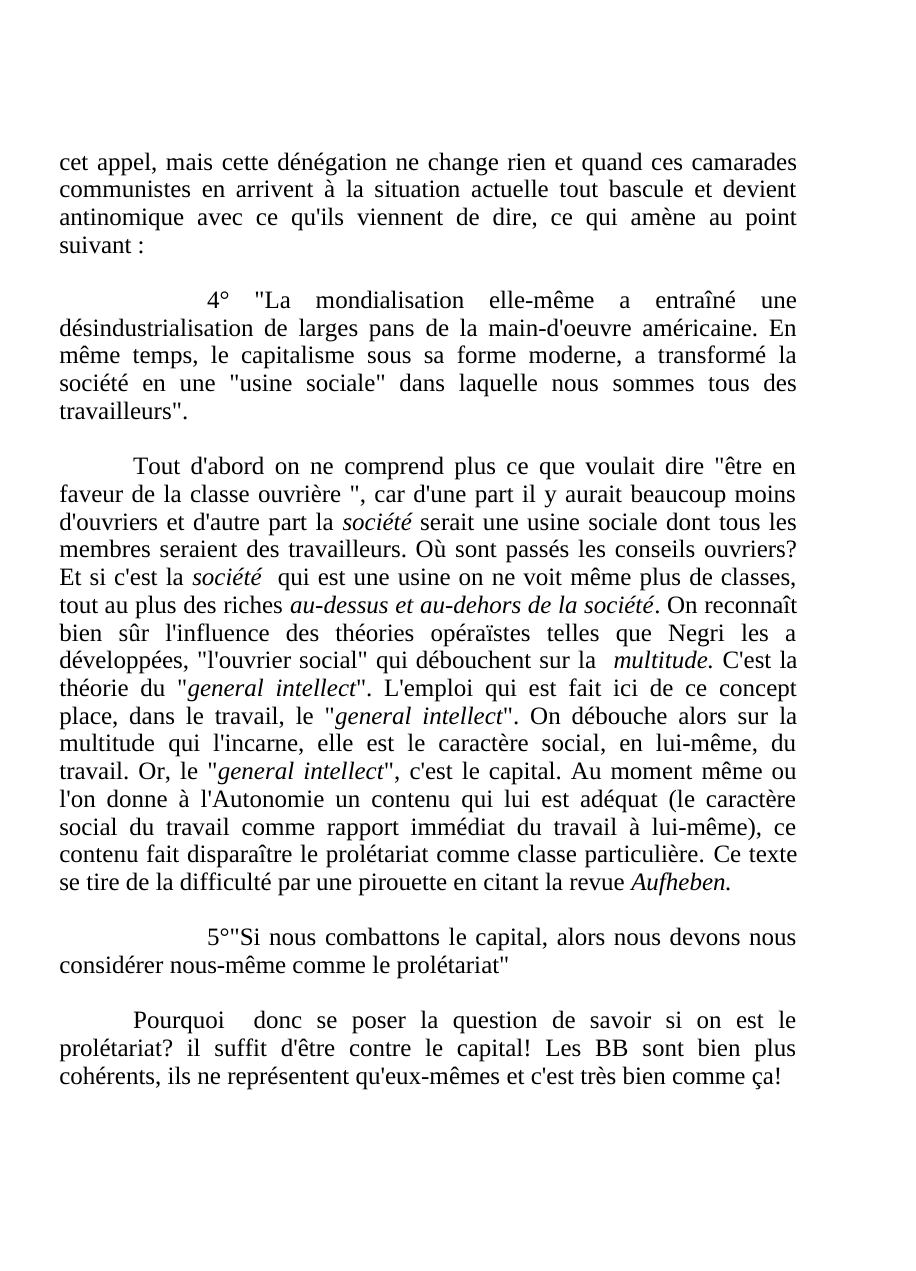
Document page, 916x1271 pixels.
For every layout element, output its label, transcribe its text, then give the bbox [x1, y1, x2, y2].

text Tout d'abord on ne comprend plus ce que voulait dire "être en faveur de la classe ouvrière ", car d'une part il y aurait beaucoup moins d'ouvriers et d'autre part la société serait une usine sociale dont tous les membres seraient des travailleurs. Où sont passés les conseils ouvriers? Et si c'est la société qui est une usine on ne voit même plus de classes, tout au plus des riches au-dessus et au-dehors de la société. On reconnaît bien sûr l'influence des théories opéraïstes telles que Negri les a développées, "l'ouvrier social" qui débouchent sur la multitude. C'est la théorie du "general intellect". L'emploi qui est fait ici de ce concept place, dans le travail, le "general intellect". On débouche alors sur la multitude qui l'incarne, elle est le caractère social, en lui-même, du travail. Or, le "general intellect", c'est le capital. Au moment même ou l'on donne à l'Autonomie un contenu qui lui est adéquat (le caractère social du travail comme rapport immédiat du travail à lui-même), ce contenu fait disparaître le prolétariat comme classe particulière. Ce texte se tire de la difficulté par une pirouette en citant la revue Aufheben. [59, 452, 797, 896]
text cet appel, mais cette dénégation ne change rien et quand ces camarades communistes en arrivent à la situation actuelle tout bascule et devient antinomique avec ce qu'ils viennent de dire, ce qui amène au point suivant : [59, 148, 797, 258]
text 4° "La mondialisation elle-même a entraîné une désindustrialisation de larges pans de la main-d'oeuvre américaine. En même temps, le capitalisme sous sa forme moderne, a transformé la société en une "usine sociale" dans laquelle nous sommes tous des travailleurs". [59, 286, 797, 425]
text 5°"Si nous combattons le capital, alors nous devons nous considérer nous-même comme le prolétariat" [59, 923, 797, 979]
text Pourquoi donc se poser la question de savoir si on est le prolétariat? il suffit d'être contre le capital! Les BB sont bien plus cohérents, ils ne représentent qu'eux-mêmes et c'est très bien comme ça! [59, 1007, 797, 1090]
